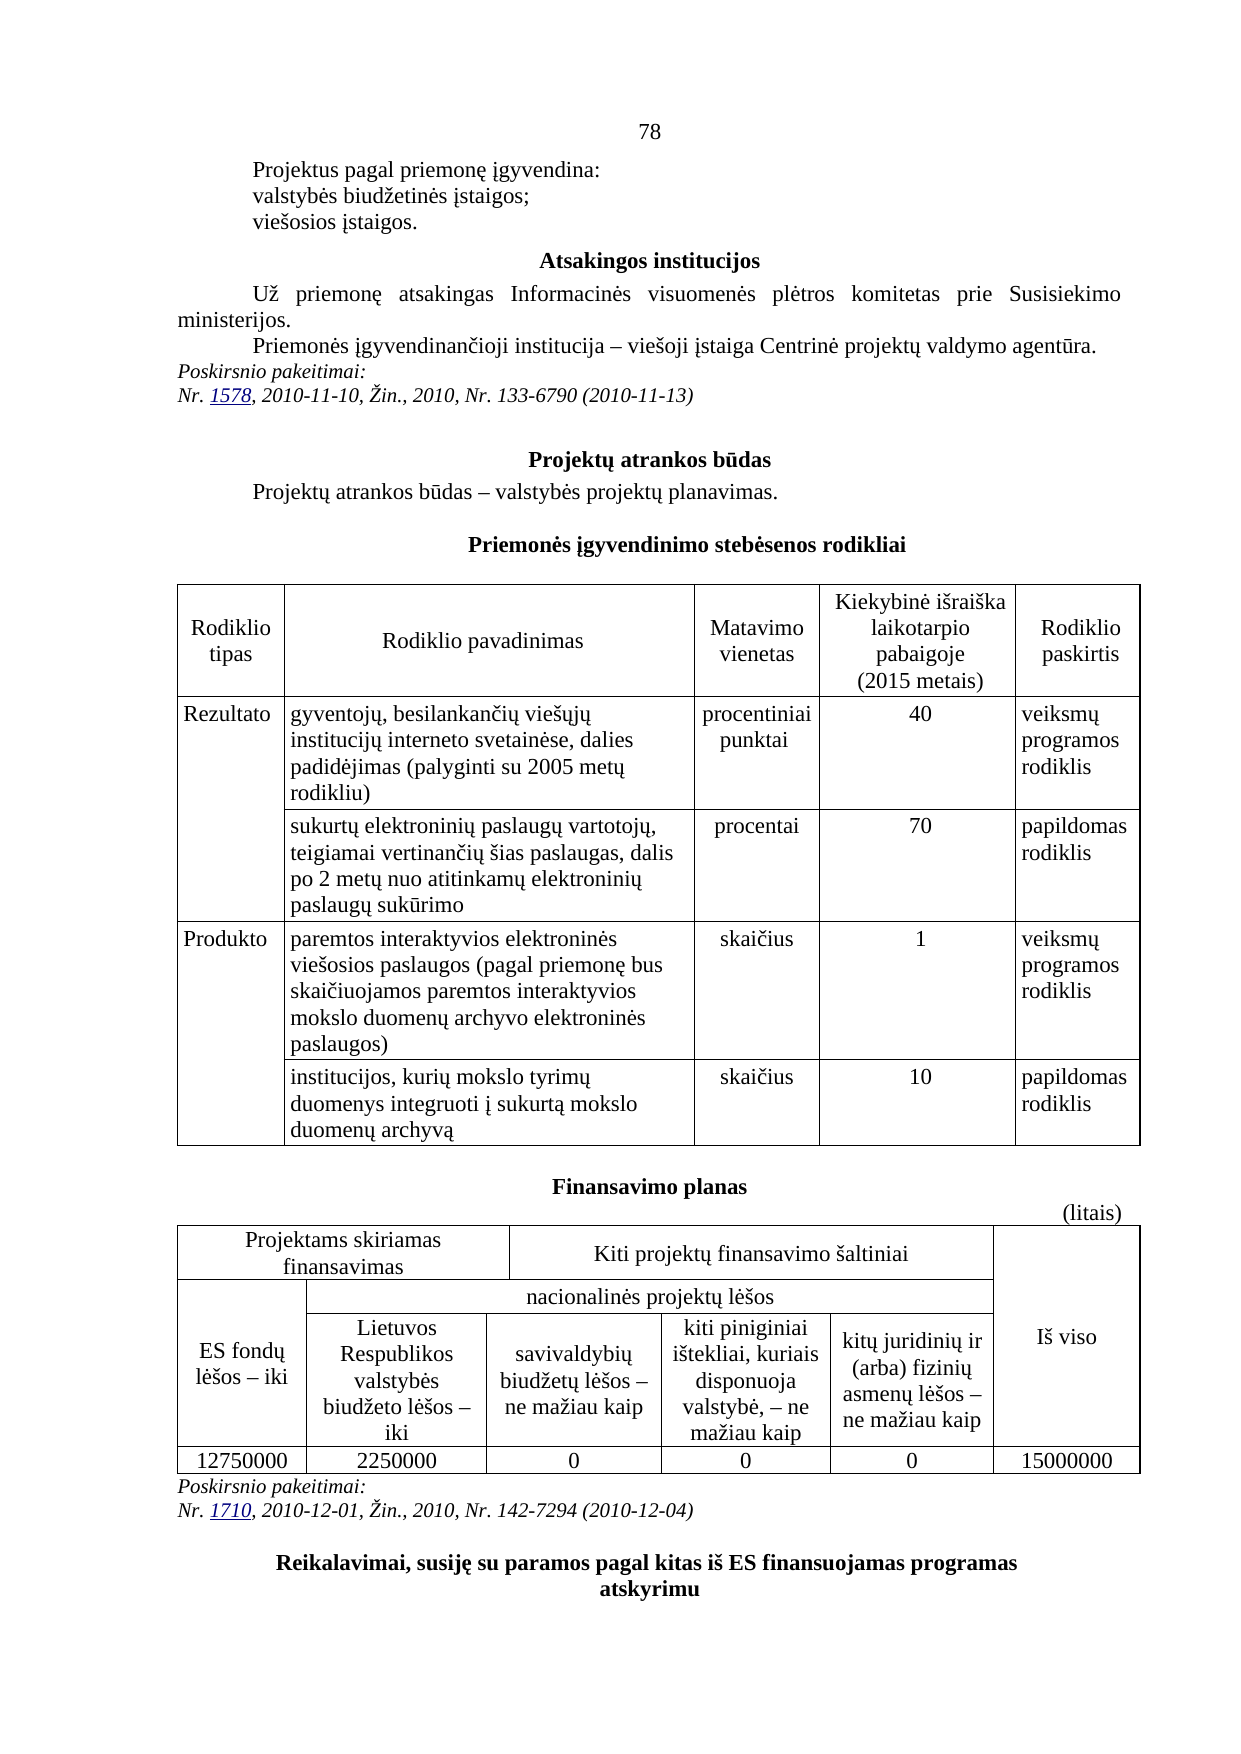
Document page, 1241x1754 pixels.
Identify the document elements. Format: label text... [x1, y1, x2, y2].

table_cell paremtos interaktyvios elektroninės viešosios paslaugos (pagal priemonę bus skaičiuojamos paremtos interaktyvios mokslo duomenų archyvo elektroninės paslaugos) [285, 922, 694, 1059]
text Nr. 1710, 2010-12-01, Žin., 2010, Nr. 142-7294 (2010-12-04) [177, 1498, 1122, 1522]
table_cell 0 [662, 1447, 830, 1473]
table_cell veiksmų programos rodiklis [1016, 922, 1139, 1059]
table_cell sukurtų elektroninių paslaugų vartotojų, teigiamai vertinančių šias paslaugas, dalis po 2 metų nuo atitinkamų elektroninių paslaugų sukūrimo [285, 810, 694, 921]
text Reikalavimai, susiję su paramos pagal kitas iš ES finansuojamas programas atskyrimu [177, 1549, 1122, 1601]
table_cell skaičius [695, 922, 819, 1059]
table_cell 0 [831, 1447, 993, 1473]
table_cell 40 [820, 697, 1015, 808]
table_cell procentiniai punktai [695, 697, 819, 808]
table_header Kiekybinė išraiška laikotarpio pabaigoje (2015 metais) [820, 585, 1015, 696]
text Atsakingos institucijos [177, 247, 1122, 273]
table_cell nacionalinės projektų lėšos [307, 1280, 993, 1313]
table_cell 1 [820, 922, 1015, 1059]
table_cell kiti piniginiai ištekliai, kuriais disponuoja valstybė, – ne mažiau kaip [662, 1314, 830, 1446]
text (litais) [177, 1199, 1122, 1225]
table_header Rodiklio paskirtis [1016, 585, 1139, 696]
text Už priemonę atsakingas Informacinės visuomenės plėtros komitetas prie Susisiekimo ministerijos. [177, 280, 1122, 332]
text Priemonės įgyvendinančioji institucija – viešoji įstaiga Centrinė projektų valdymo agentūra. [177, 332, 1122, 359]
table_cell Lietuvos Respublikos valstybės biudžeto lėšos – iki [307, 1314, 486, 1446]
text Projektų atrankos būdas – valstybės projektų planavimas. [177, 478, 1122, 505]
text viešosios įstaigos. [177, 208, 1122, 235]
text Priemonės įgyvendinimo stebėsenos rodikliai [177, 531, 1122, 557]
table_cell papildomas rodiklis [1016, 1060, 1139, 1145]
table_cell 15000000 [994, 1447, 1139, 1473]
text Projektus pagal priemonę įgyvendina: [177, 156, 1122, 182]
table_header Kiti projektų finansavimo šaltiniai [510, 1226, 993, 1279]
table_cell skaičius [695, 1060, 819, 1145]
text Poskirsnio pakeitimai: [177, 1474, 1122, 1498]
table_cell 70 [820, 810, 1015, 921]
table_cell savivaldybių biudžetų lėšos – ne mažiau kaip [487, 1314, 661, 1446]
text Projektų atrankos būdas [177, 446, 1122, 472]
text Finansavimo planas [177, 1173, 1122, 1199]
table_header Iš viso [994, 1226, 1139, 1446]
table_cell 12750000 [178, 1447, 306, 1473]
table_cell Rezultato [178, 697, 284, 921]
text Nr. 1578, 2010-11-10, Žin., 2010, Nr. 133-6790 (2010-11-13) [177, 383, 1122, 407]
table_header Rodiklio tipas [178, 585, 284, 696]
table_cell institucijos, kurių mokslo tyrimų duomenys integruoti į sukurtą mokslo duomenų archyvą [285, 1060, 694, 1145]
table_cell kitų juridinių ir (arba) fizinių asmenų lėšos – ne mažiau kaip [831, 1314, 993, 1446]
table_header Projektams skiriamas finansavimas [178, 1226, 509, 1279]
text Poskirsnio pakeitimai: [177, 359, 1122, 383]
table_cell veiksmų programos rodiklis [1016, 697, 1139, 808]
table_header Rodiklio pavadinimas [285, 585, 694, 696]
table_cell ES fondų lėšos – iki [178, 1280, 306, 1446]
table_header Matavimo vienetas [695, 585, 819, 696]
table_cell Produkto [178, 922, 284, 1145]
table_cell 0 [487, 1447, 661, 1473]
table_cell 2250000 [307, 1447, 486, 1473]
table_cell gyventojų, besilankančių viešųjų institucijų interneto svetainėse, dalies padidėjimas (palyginti su 2005 metų rodikliu) [285, 697, 694, 808]
table_cell procentai [695, 810, 819, 921]
text valstybės biudžetinės įstaigos; [177, 182, 1122, 208]
table_cell papildomas rodiklis [1016, 810, 1139, 921]
table_cell 10 [820, 1060, 1015, 1145]
